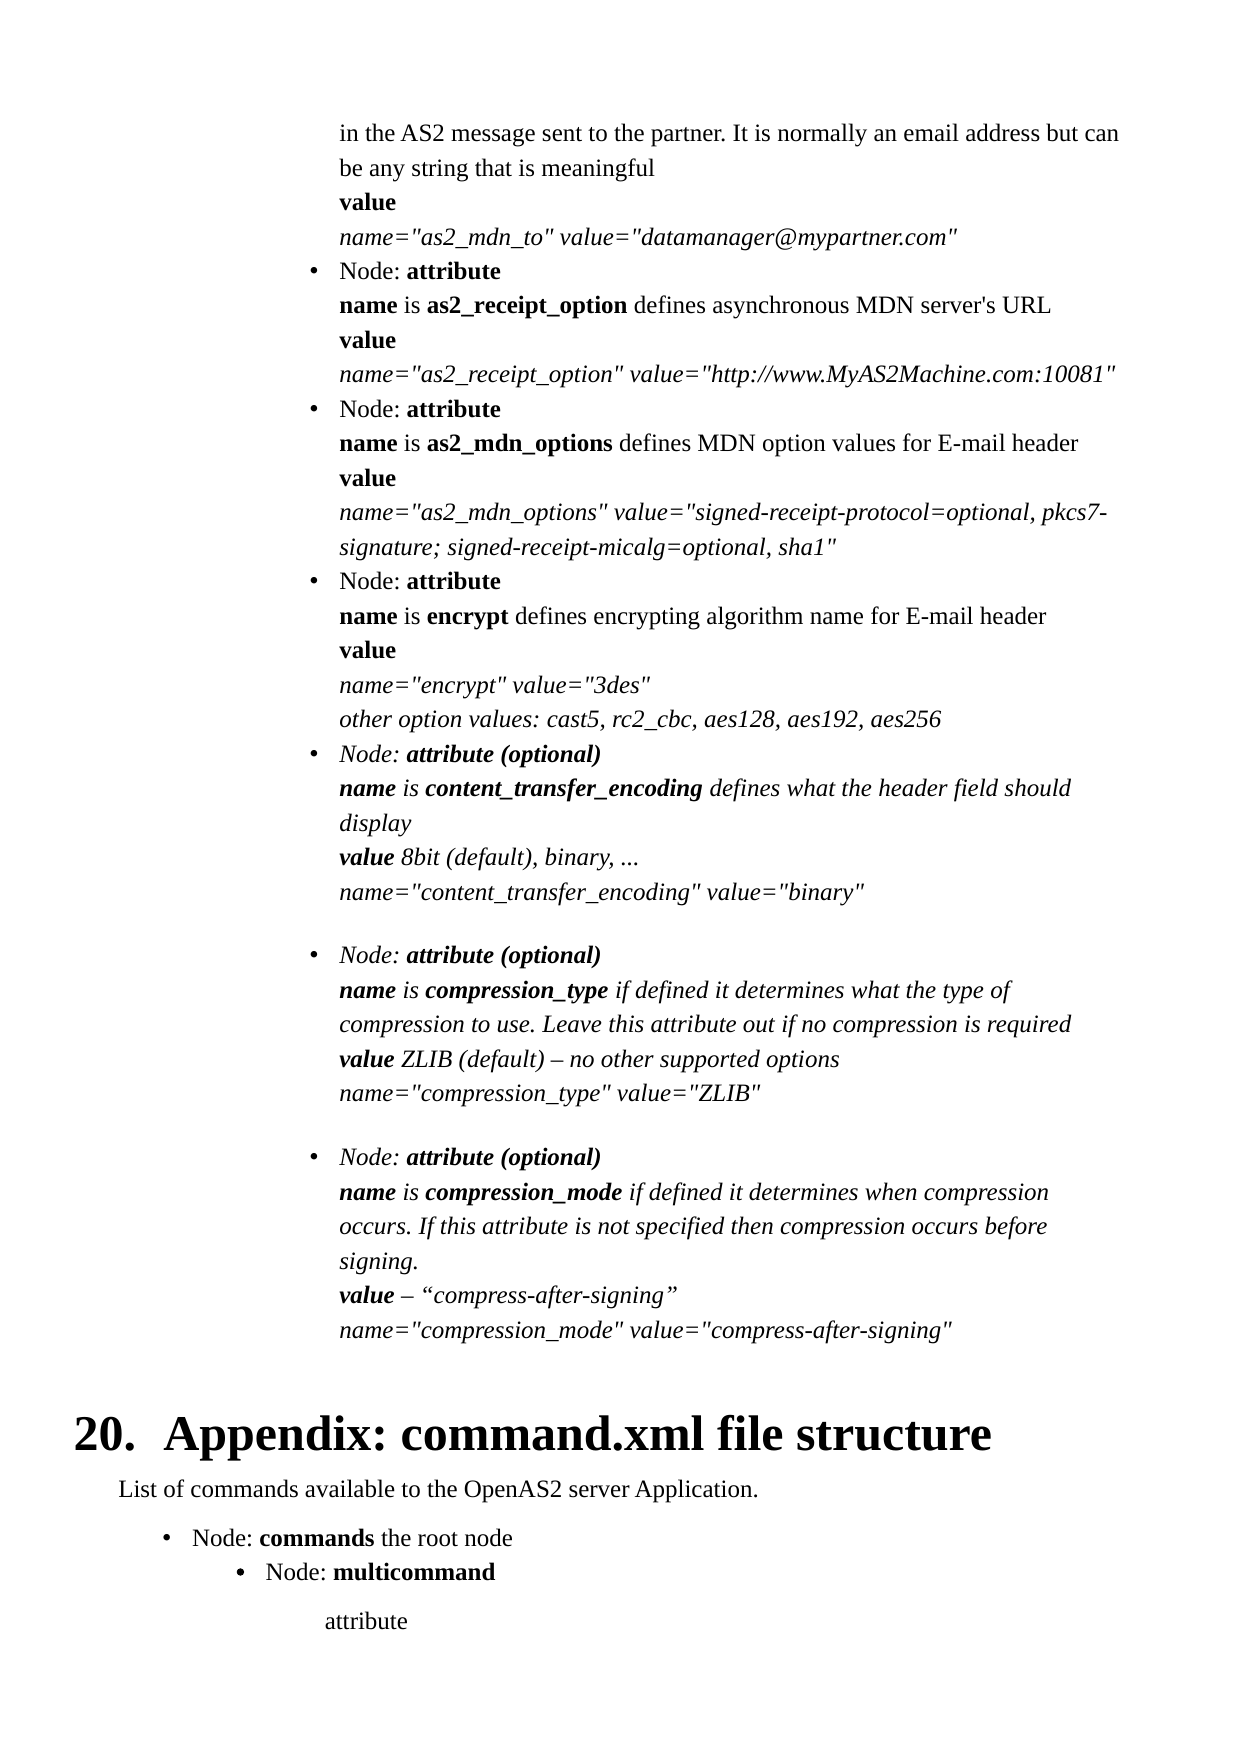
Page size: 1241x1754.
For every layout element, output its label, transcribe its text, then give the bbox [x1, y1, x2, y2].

list Node: multicommand [236, 1557, 1122, 1586]
subtitle Appendix: command.xml file structure [73, 1404, 1122, 1461]
list Node: attribute (optional) name is content_transfer_encoding defines what the header field should display value 8bit (default), binary, ... name="content_transfer_encoding" value="binary" [309, 739, 1122, 905]
list in the AS2 message sent to the partner. It is normally an email address but can be any string that is meaningful value name="as2_mdn_to" value="datamanager@mypartner.com" [309, 118, 1122, 250]
list attribute [295, 1606, 1122, 1635]
list Node: attribute name is encrypt defines encrypting algorithm name for E-mail header value name="encrypt" value="3des" [309, 566, 1122, 698]
list Node: attribute (optional) name is compression_mode if defined it determines when compression occurs. If this attribute is not specified then compression occurs before signing. value – “compress-after-signing” name="compression_mode" value="compress-after-signing" [309, 1142, 1122, 1344]
list Node: attribute (optional) name is compression_type if defined it determines what the type of compression to use. Leave this attribute out if no compression is required value ZLIB (default) – no other supported options name="compression_type" value="ZLIB" [309, 941, 1122, 1107]
list Node: commands the root node [162, 1523, 1122, 1552]
list Node: attribute name is as2_receipt_option defines asynchronous MDN server's URL value name="as2_receipt_option" value="http://www.MyAS2Machine.com:10081" [309, 256, 1122, 388]
list other option values: cast5, rc2_cbc, aes128, aes192, aes256 [309, 704, 1122, 733]
list Node: attribute name is as2_mdn_options defines MDN option values for E-mail header value name="as2_mdn_options" value="signed-receipt-protocol=optional, pkcs7-signature; signed-receipt-micalg=optional, sha1" [309, 394, 1122, 561]
text List of commands available to the OpenAS2 server Application. [118, 1474, 1122, 1503]
